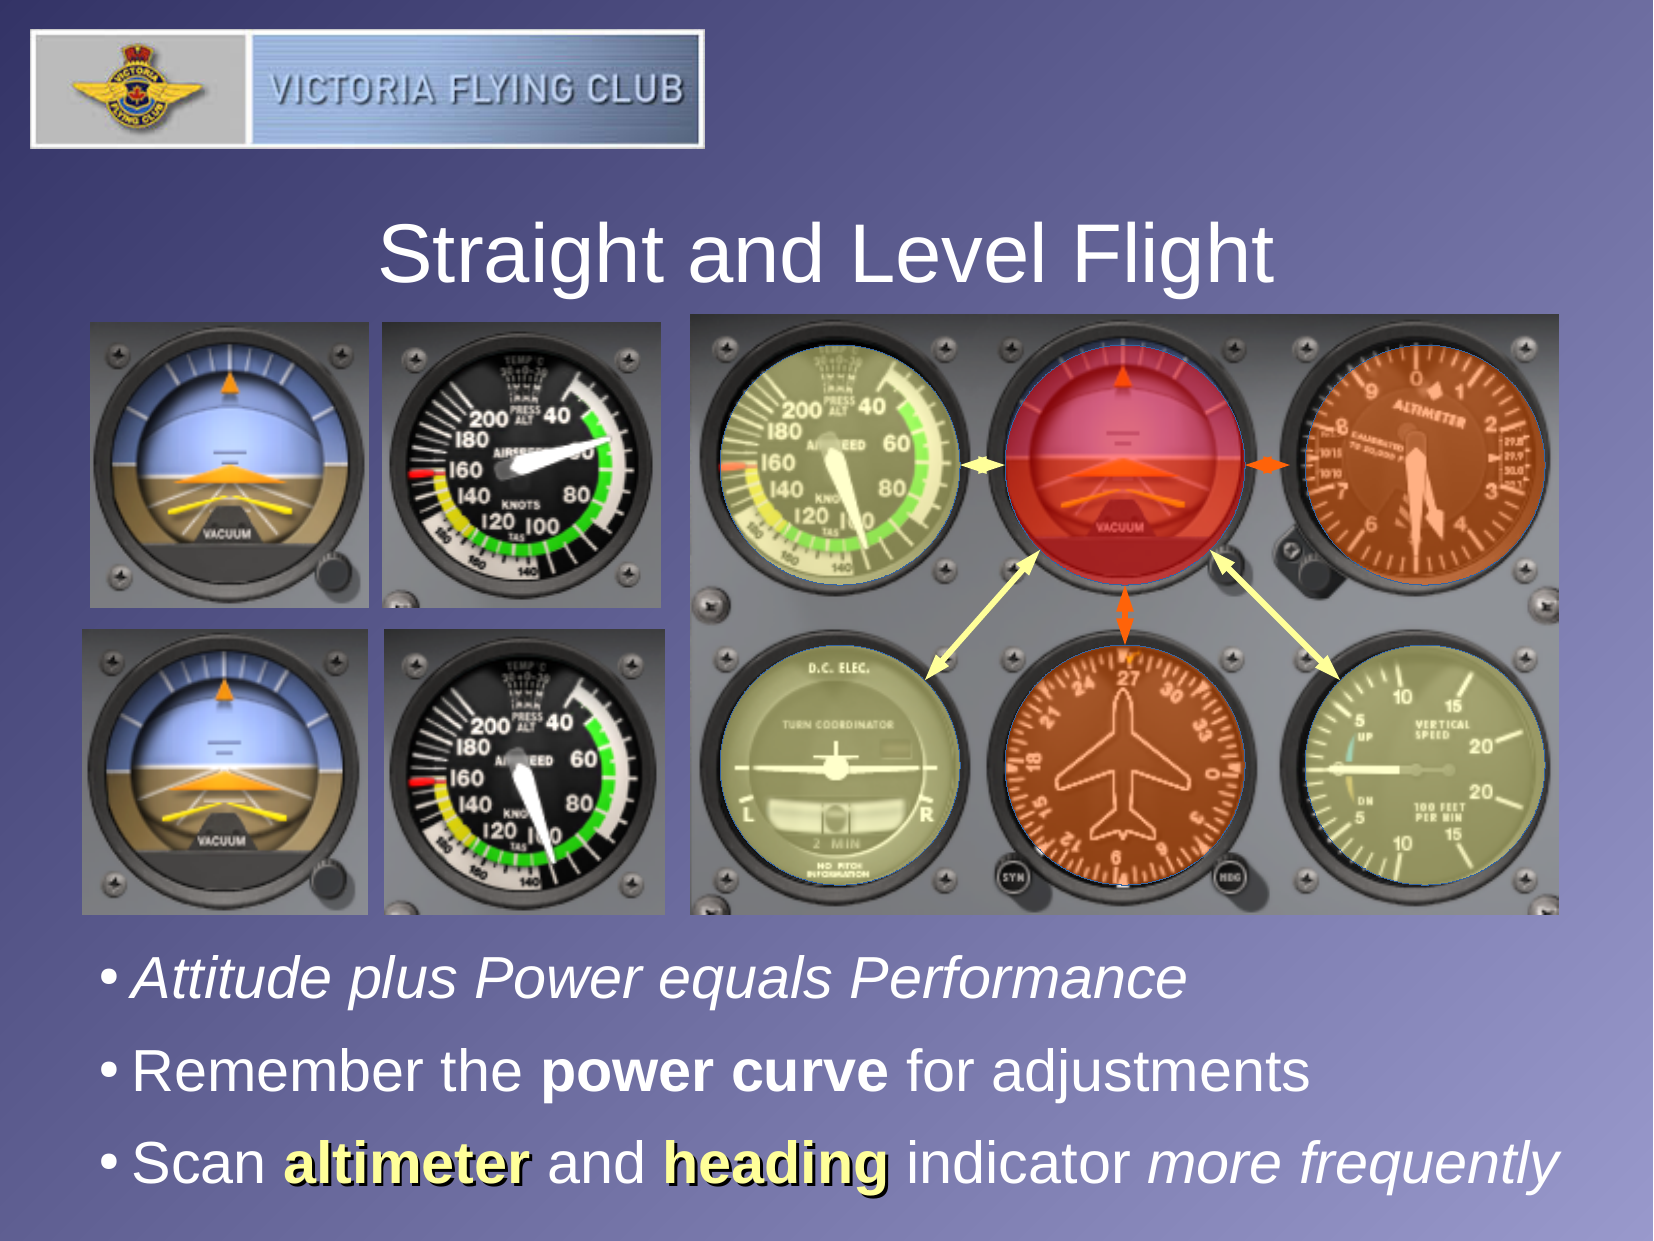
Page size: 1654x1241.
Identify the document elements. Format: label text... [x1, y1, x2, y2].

title Straight and Level Flight [82, 150, 1571, 358]
text_box [1005, 645, 1246, 886]
picture [382, 322, 661, 608]
text_box [1305, 345, 1546, 586]
picture [82, 629, 368, 916]
list Attitude plus Power equals Performance Remember the power curve for adjustments Scan altimeter and heading indicator more frequently [82, 945, 1571, 1201]
text_box [720, 645, 961, 886]
picture [90, 322, 369, 608]
text_box [1005, 345, 1246, 586]
text_box [720, 345, 961, 586]
text_box [1305, 645, 1546, 886]
picture [384, 629, 665, 916]
picture [690, 314, 1559, 916]
picture [30, 29, 705, 149]
